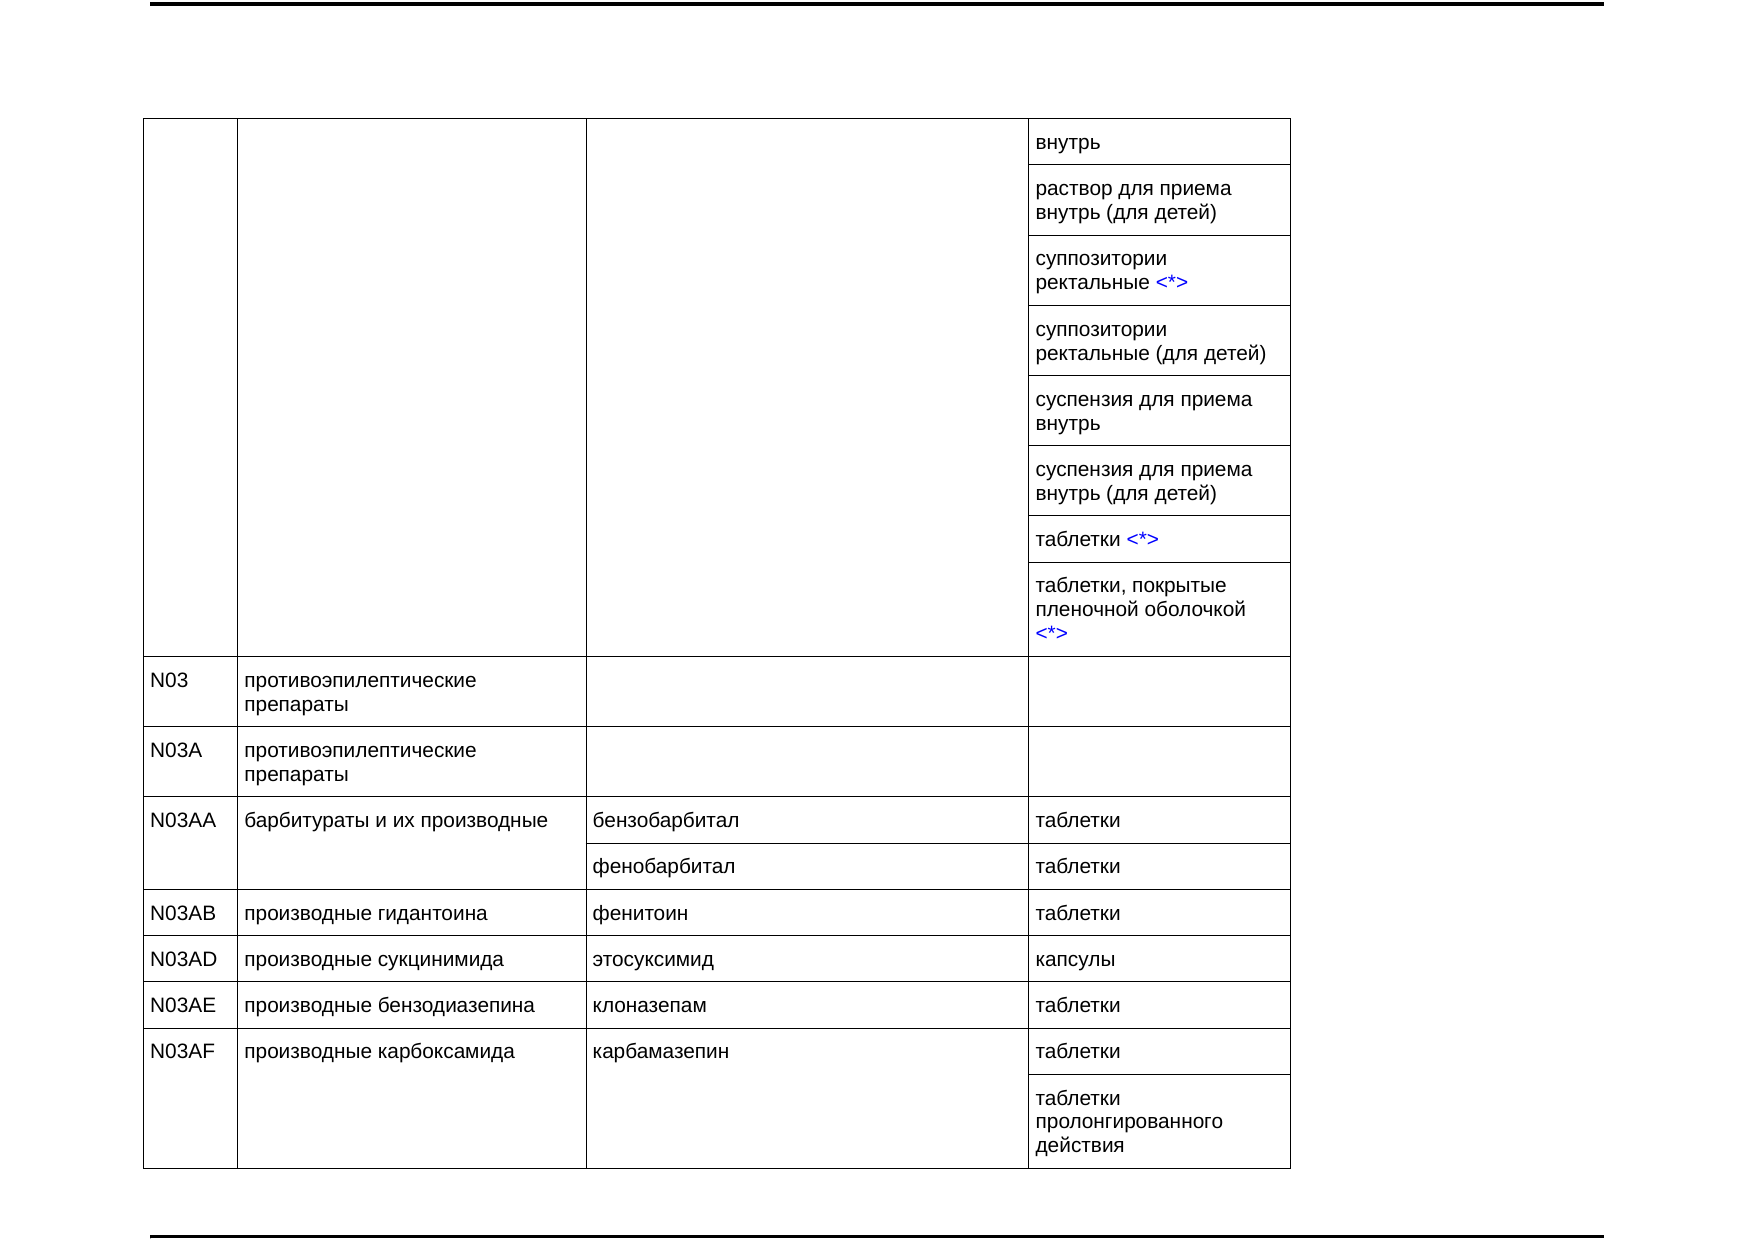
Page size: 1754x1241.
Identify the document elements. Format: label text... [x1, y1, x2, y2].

table_cell суппозитории ректальные <*> [1029, 236, 1290, 305]
table_cell [587, 119, 1028, 656]
table_cell фенитоин [587, 890, 1028, 935]
table_cell барбитураты и их производные [238, 797, 586, 889]
table_cell N03A [144, 727, 237, 796]
table_cell таблетки [1029, 982, 1290, 1027]
table_cell N03AE [144, 982, 237, 1027]
table_cell капсулы [1029, 936, 1290, 981]
table_cell [1029, 657, 1290, 726]
table_cell производные бензодиазепина [238, 982, 586, 1027]
table_cell таблетки [1029, 797, 1290, 842]
table_cell раствор для приема внутрь (для детей) [1029, 165, 1290, 234]
table_cell [144, 119, 237, 656]
table_cell [587, 657, 1028, 726]
table_cell таблетки пролонгированного действия [1029, 1075, 1290, 1168]
table_cell суппозитории ректальные (для детей) [1029, 306, 1290, 375]
table_cell суспензия для приема внутрь [1029, 376, 1290, 445]
table_cell N03AF [144, 1029, 237, 1168]
table_cell N03AA [144, 797, 237, 889]
table_cell противоэпилептические препараты [238, 727, 586, 796]
table_cell таблетки, покрытые пленочной оболочкой <*> [1029, 563, 1290, 656]
table_cell таблетки [1029, 1029, 1290, 1074]
table_cell N03AB [144, 890, 237, 935]
table_cell N03 [144, 657, 237, 726]
table_cell [587, 727, 1028, 796]
table_cell [238, 119, 586, 656]
table_cell этосуксимид [587, 936, 1028, 981]
table_cell таблетки [1029, 844, 1290, 889]
table_cell суспензия для приема внутрь (для детей) [1029, 446, 1290, 515]
table_cell таблетки [1029, 890, 1290, 935]
table_cell производные гидантоина [238, 890, 586, 935]
table_cell N03AD [144, 936, 237, 981]
table_cell карбамазепин [587, 1029, 1028, 1168]
table_cell фенобарбитал [587, 844, 1028, 889]
table_cell бензобарбитал [587, 797, 1028, 842]
table_cell производные карбоксамида [238, 1029, 586, 1168]
table_cell внутрь [1029, 119, 1290, 164]
table_cell таблетки <*> [1029, 516, 1290, 562]
table_cell производные сукцинимида [238, 936, 586, 981]
table_cell противоэпилептические препараты [238, 657, 586, 726]
table_cell клоназепам [587, 982, 1028, 1027]
table_cell [1029, 727, 1290, 796]
